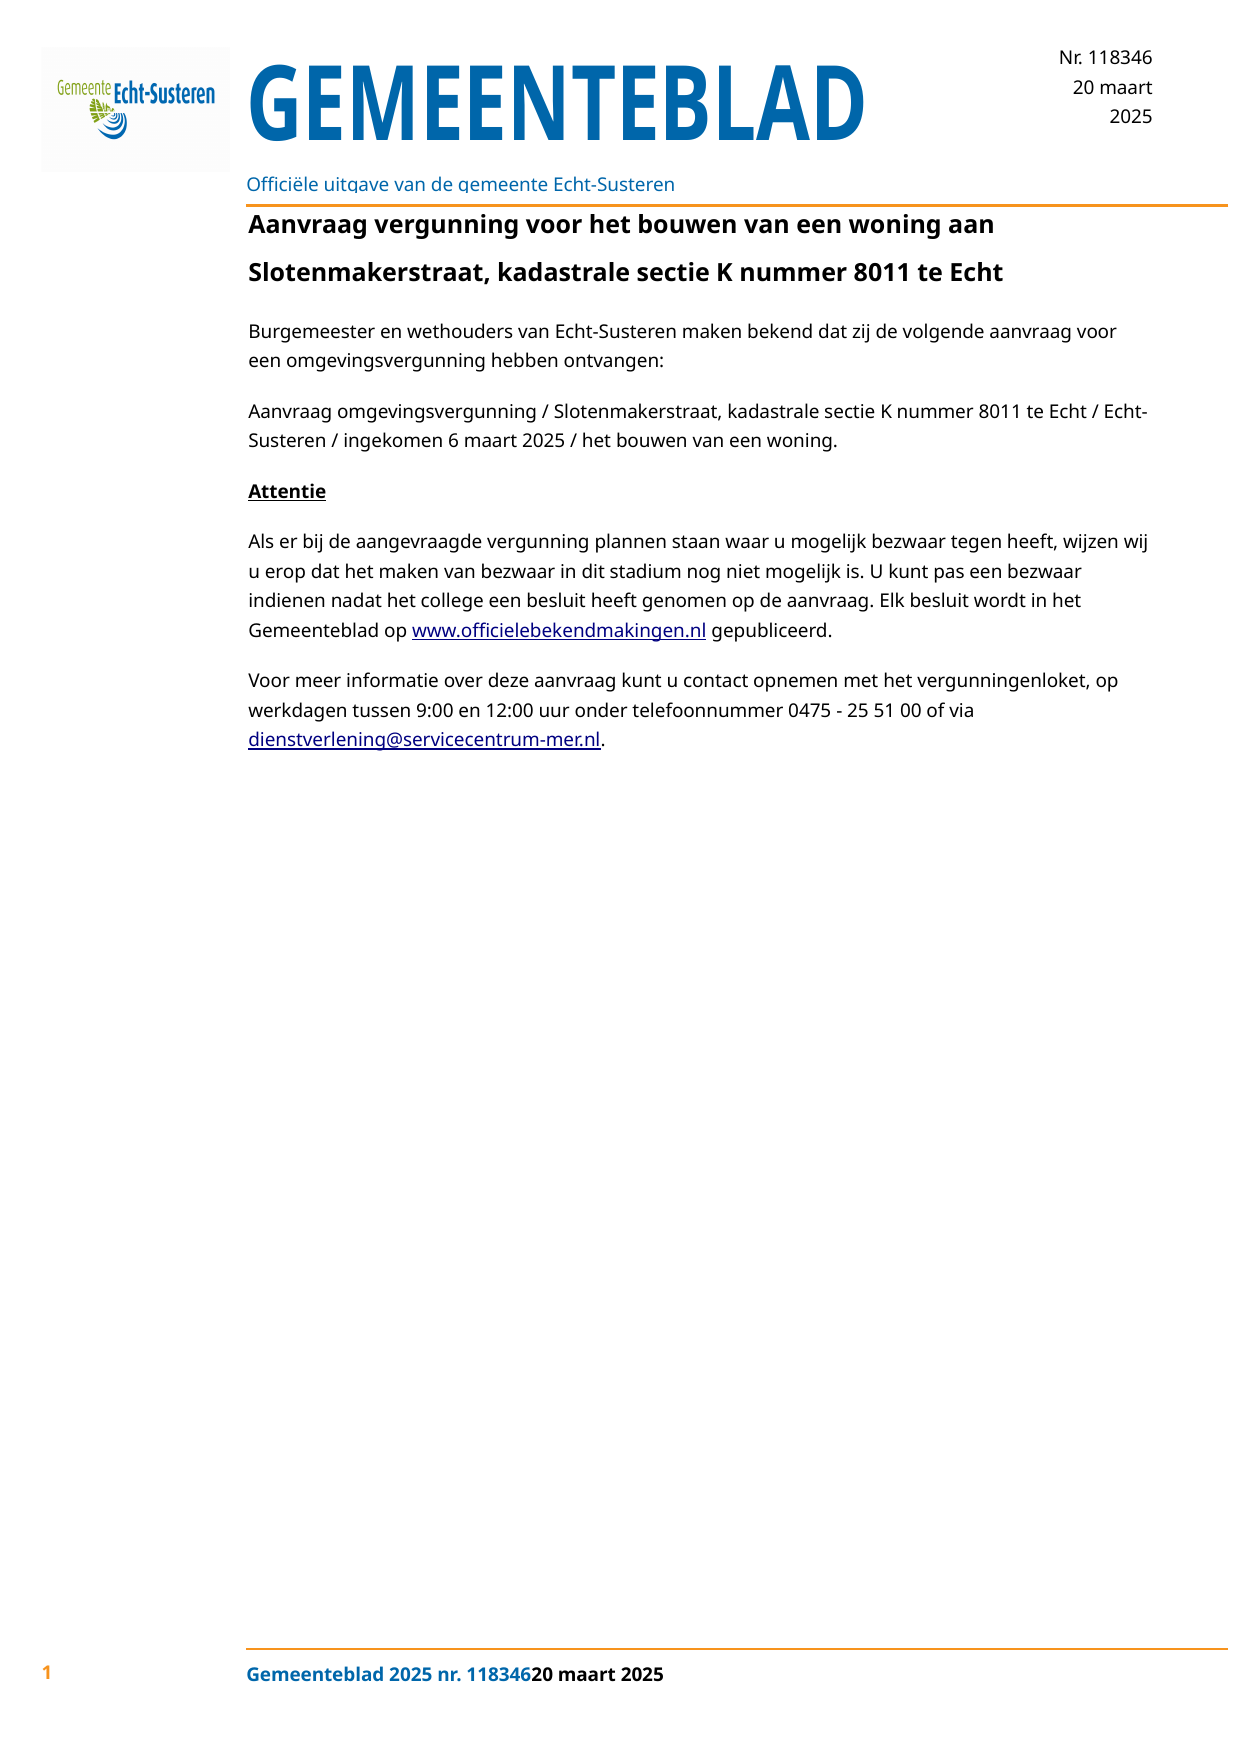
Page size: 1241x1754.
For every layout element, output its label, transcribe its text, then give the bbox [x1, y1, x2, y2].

text Attentie [248, 478, 1152, 504]
text Voor meer informatie over deze aanvraag kunt u contact opnemen met het vergunningenloket, op werkdagen tussen 9:00 en 12:00 uur onder telefoonnummer 0475 - 25 51 00 of via dienstverlening@servicecentrum-mer.nl. [248, 667, 1152, 752]
text Aanvraag omgevingsvergunning / Slotenmakerstraat, kadastrale sectie K nummer 8011 te Echt / Echt-Susteren / ingekomen 6 maart 2025 / het bouwen van een woning. [248, 398, 1152, 453]
text Burgemeester en wethouders van Echt-Susteren maken bekend dat zij de volgende aanvraag voor een omgevingsvergunning hebben ontvangen: [248, 318, 1152, 373]
picture [41, 47, 231, 172]
text Als er bij de aangevraagde vergunning plannen staan waar u mogelijk bezwaar tegen heeft, wijzen wij u erop dat het maken van bezwaar in dit stadium nog niet mogelijk is. U kunt pas een bezwaar indienen nadat het college een besluit heeft genomen op de aanvraag. Elk besluit wordt in het Gemeenteblad op www.officielebekendmakingen.nl gepubliceerd. [248, 528, 1152, 643]
text Aanvraag vergunning voor het bouwen van een woning aan Slotenmakerstraat, kadastrale sectie K nummer 8011 te Echt [248, 207, 1152, 288]
